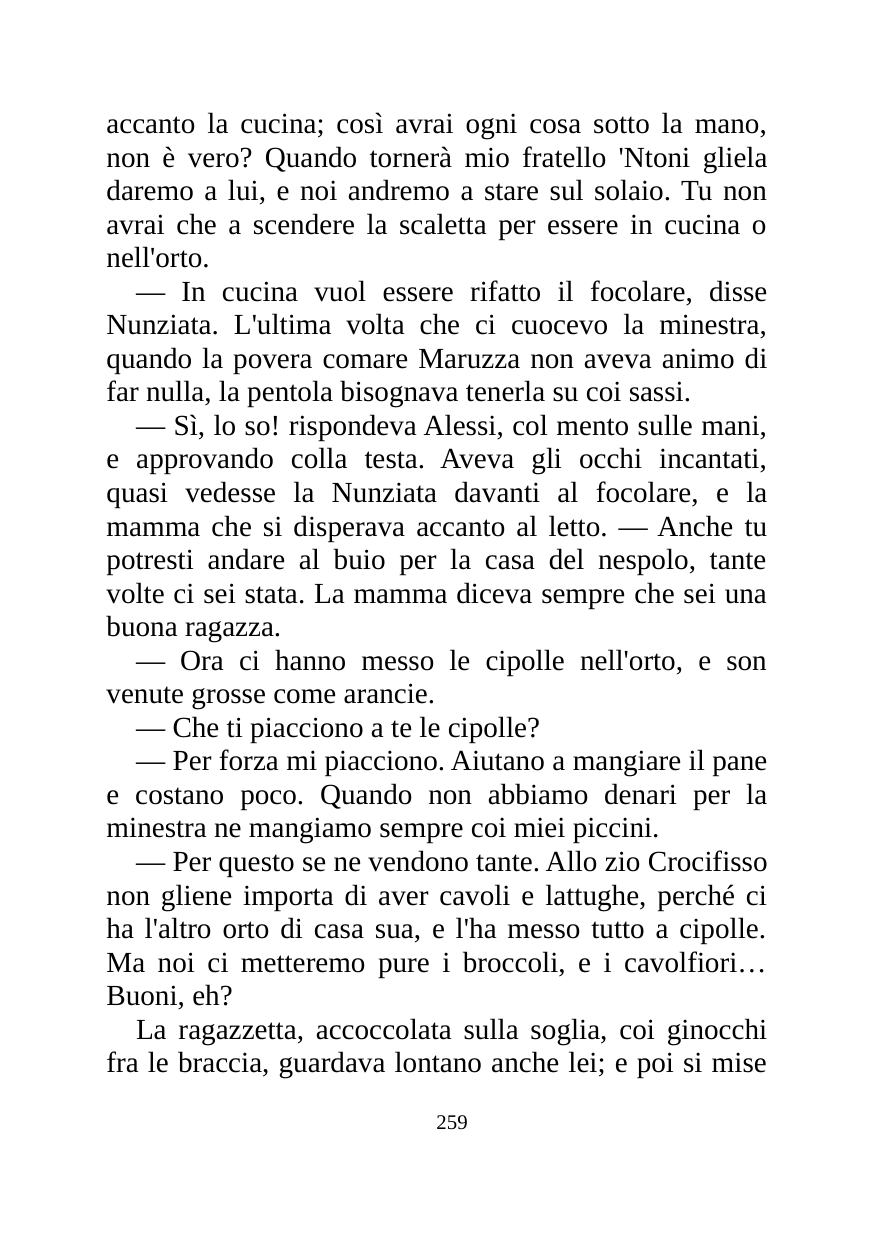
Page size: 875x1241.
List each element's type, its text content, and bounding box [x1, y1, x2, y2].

text accanto la cucina; così avrai ogni cosa sotto la mano, non è vero? Quando tornerà mio fratello 'Ntoni gliela daremo a lui, e noi andremo a stare sul solaio. Tu non avrai che a scendere la scaletta per essere in cucina o nell'orto. [106, 106, 768, 274]
text — In cucina vuol essere rifatto il focolare, disse Nunziata. L'ultima volta che ci cuocevo la minestra, quando la povera comare Maruzza non aveva animo di far nulla, la pentola bisognava tenerla su coi sassi. [106, 274, 768, 408]
text — Ora ci hanno messo le cipolle nell'orto, e son venute grosse come arancie. [106, 643, 768, 710]
text — Per forza mi piacciono. Aiutano a mangiare il pane e costano poco. Quando non abbiamo denari per la minestra ne mangiamo sempre coi miei piccini. [106, 743, 768, 844]
text — Che ti piacciono a te le cipolle? [106, 710, 768, 743]
text La ragazzetta, accoccolata sulla soglia, coi ginocchi fra le braccia, guardava lontano anche lei; e poi si mise [106, 1012, 768, 1079]
text — Sì, lo so! rispondeva Alessi, col mento sulle mani, e approvando colla testa. Aveva gli occhi incantati, quasi vedesse la Nunziata davanti al focolare, e la mamma che si disperava accanto al letto. — Anche tu potresti andare al buio per la casa del nespolo, tante volte ci sei stata. La mamma diceva sempre che sei una buona ragazza. [106, 408, 768, 643]
text — Per questo se ne vendono tante. Allo zio Crocifisso non gliene importa di aver cavoli e lattughe, perché ci ha l'altro orto di casa sua, e l'ha messo tutto a cipolle. Ma noi ci metteremo pure i broccoli, e i cavolfiori… Buoni, eh? [106, 844, 768, 1012]
